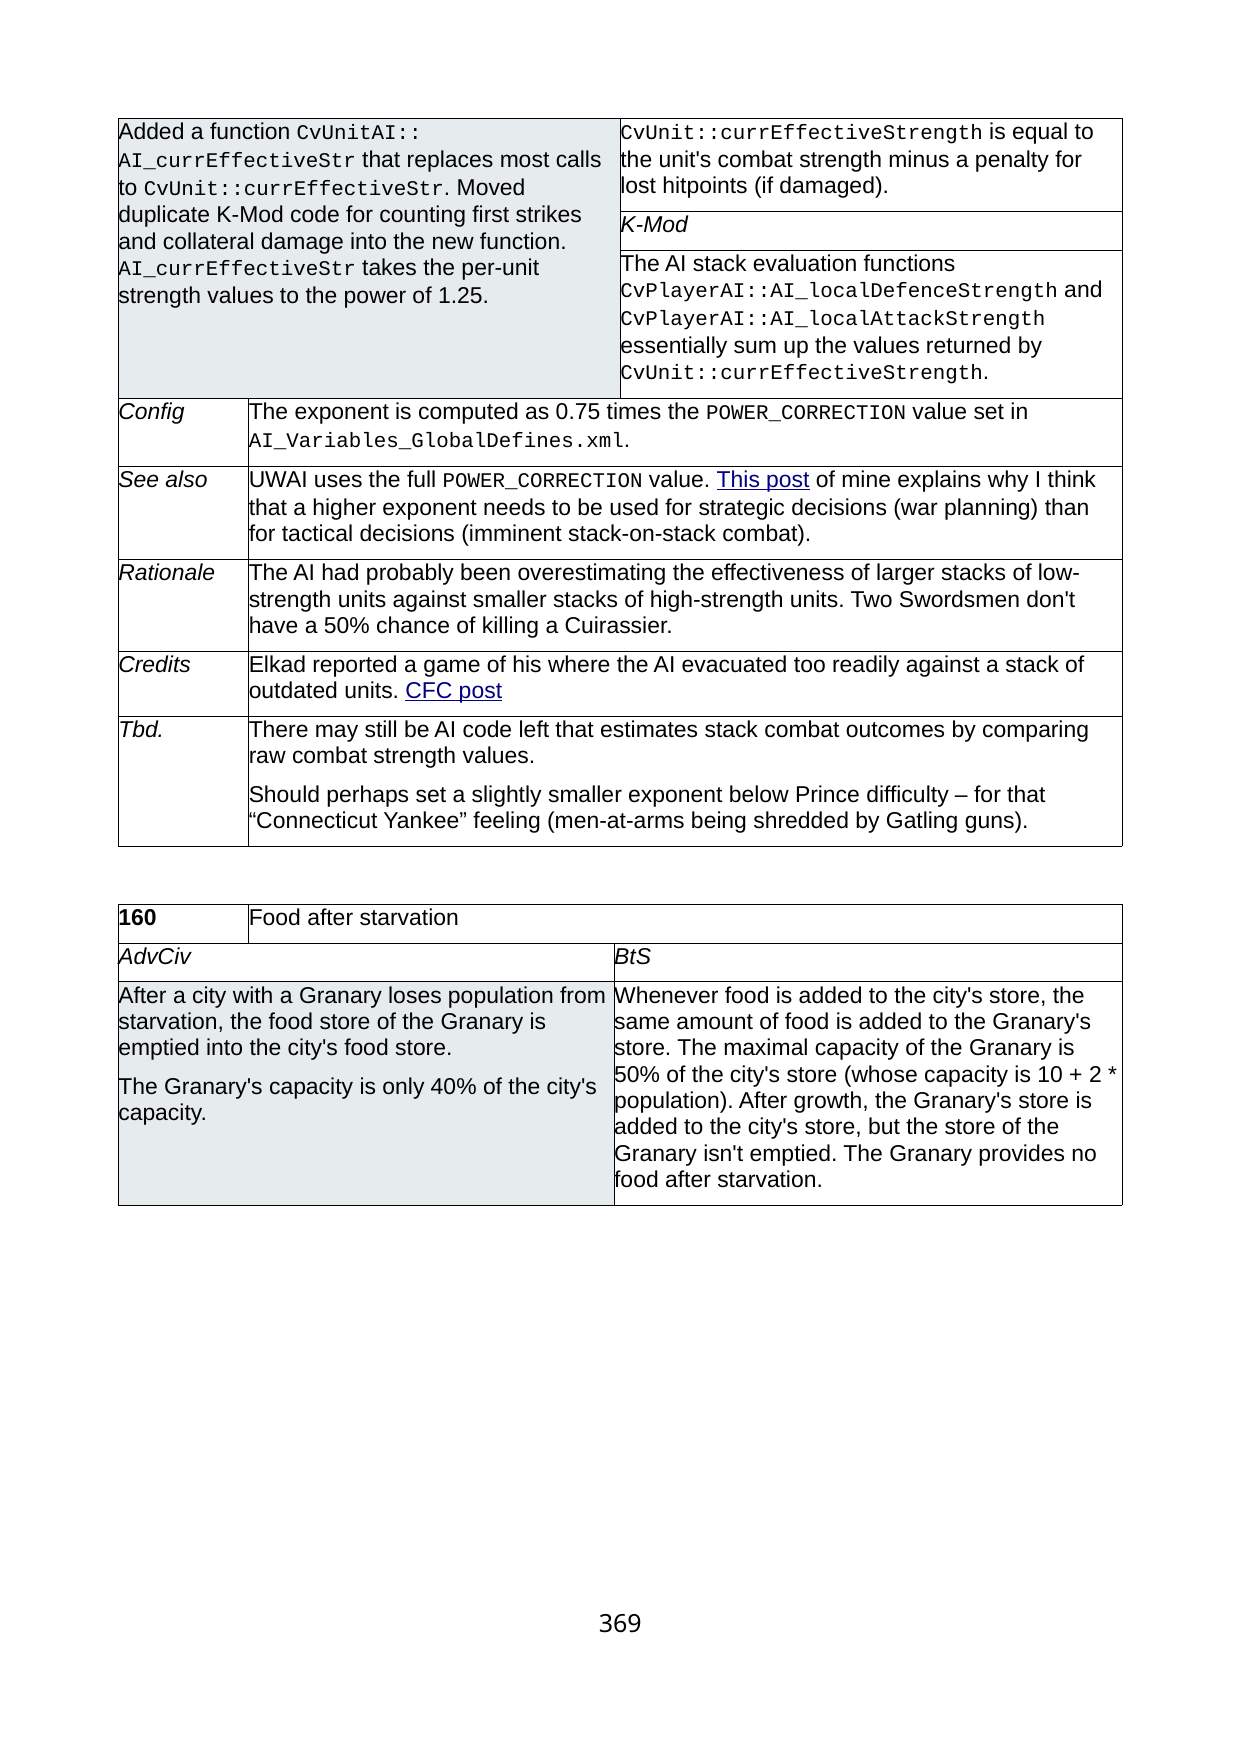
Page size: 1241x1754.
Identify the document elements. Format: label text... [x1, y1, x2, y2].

table_cell The AI had probably been overestimating the effectiveness of larger stacks of low-strength units against smaller stacks of high-strength units. Two Swordsmen don't have a 50% chance of killing a Cuirassier. [249, 560, 1122, 651]
table_header Food after starvation [249, 905, 1122, 943]
table_cell Elkad reported a game of his where the AI evacuated too readily against a stack of outdated units. CFC post [249, 652, 1122, 716]
table_cell Added a function CvUnitAI:: AI_currEffectiveStr that replaces most calls to CvUnit::currEffectiveStr. Moved duplicate K-Mod code for counting first strikes and collateral damage into the new function. AI_currEffectiveStr takes the per-unit strength values to the power of 1.25. [119, 119, 620, 398]
table_cell K-Mod [621, 212, 1122, 250]
table_cell Credits [119, 652, 248, 716]
table_header 160 [119, 905, 248, 943]
table_cell See also [119, 467, 248, 559]
table_cell UWAI uses the full POWER_CORRECTION value. This post of mine explains why I think that a higher exponent needs to be used for strategic decisions (war planning) than for tactical decisions (imminent stack-on-stack combat). [249, 467, 1122, 559]
table_cell The AI stack evaluation functions CvPlayerAI::AI_localDefenceStrength and CvPlayerAI::AI_localAttackStrength essentially sum up the values returned by CvUnit::currEffectiveStrength. [621, 251, 1122, 398]
table_cell Whenever food is added to the city's store, the same amount of food is added to the Granary's store. The maximal capacity of the Granary is 50% of the city's store (whose capacity is 10 + 2 * population). After growth, the Granary's store is added to the city's store, but the store of the Granary isn't emptied. The Granary provides no food after starvation. [615, 982, 1122, 1205]
table_cell After a city with a Granary loses population from starvation, the food store of the Granary is emptied into the city's food store. The Granary's capacity is only 40% of the city's capacity. [119, 982, 614, 1205]
table_cell CvUnit::currEffectiveStrength is equal to the unit's combat strength minus a penalty for lost hitpoints (if damaged). [621, 119, 1122, 211]
table_cell Rationale [119, 560, 248, 651]
table_cell AdvCiv [119, 944, 614, 981]
table_cell BtS [615, 944, 1122, 981]
table_cell Tbd. [119, 717, 248, 846]
table_cell The exponent is computed as 0.75 times the POWER_CORRECTION value set in AI_Variables_GlobalDefines.xml. [249, 399, 1122, 466]
table_cell Config [119, 399, 248, 466]
table_cell There may still be AI code left that estimates stack combat outcomes by comparing raw combat strength values. Should perhaps set a slightly smaller exponent below Prince difficulty – for that “Connecticut Yankee” feeling (men-at-arms being shredded by Gatling guns). [249, 717, 1122, 846]
